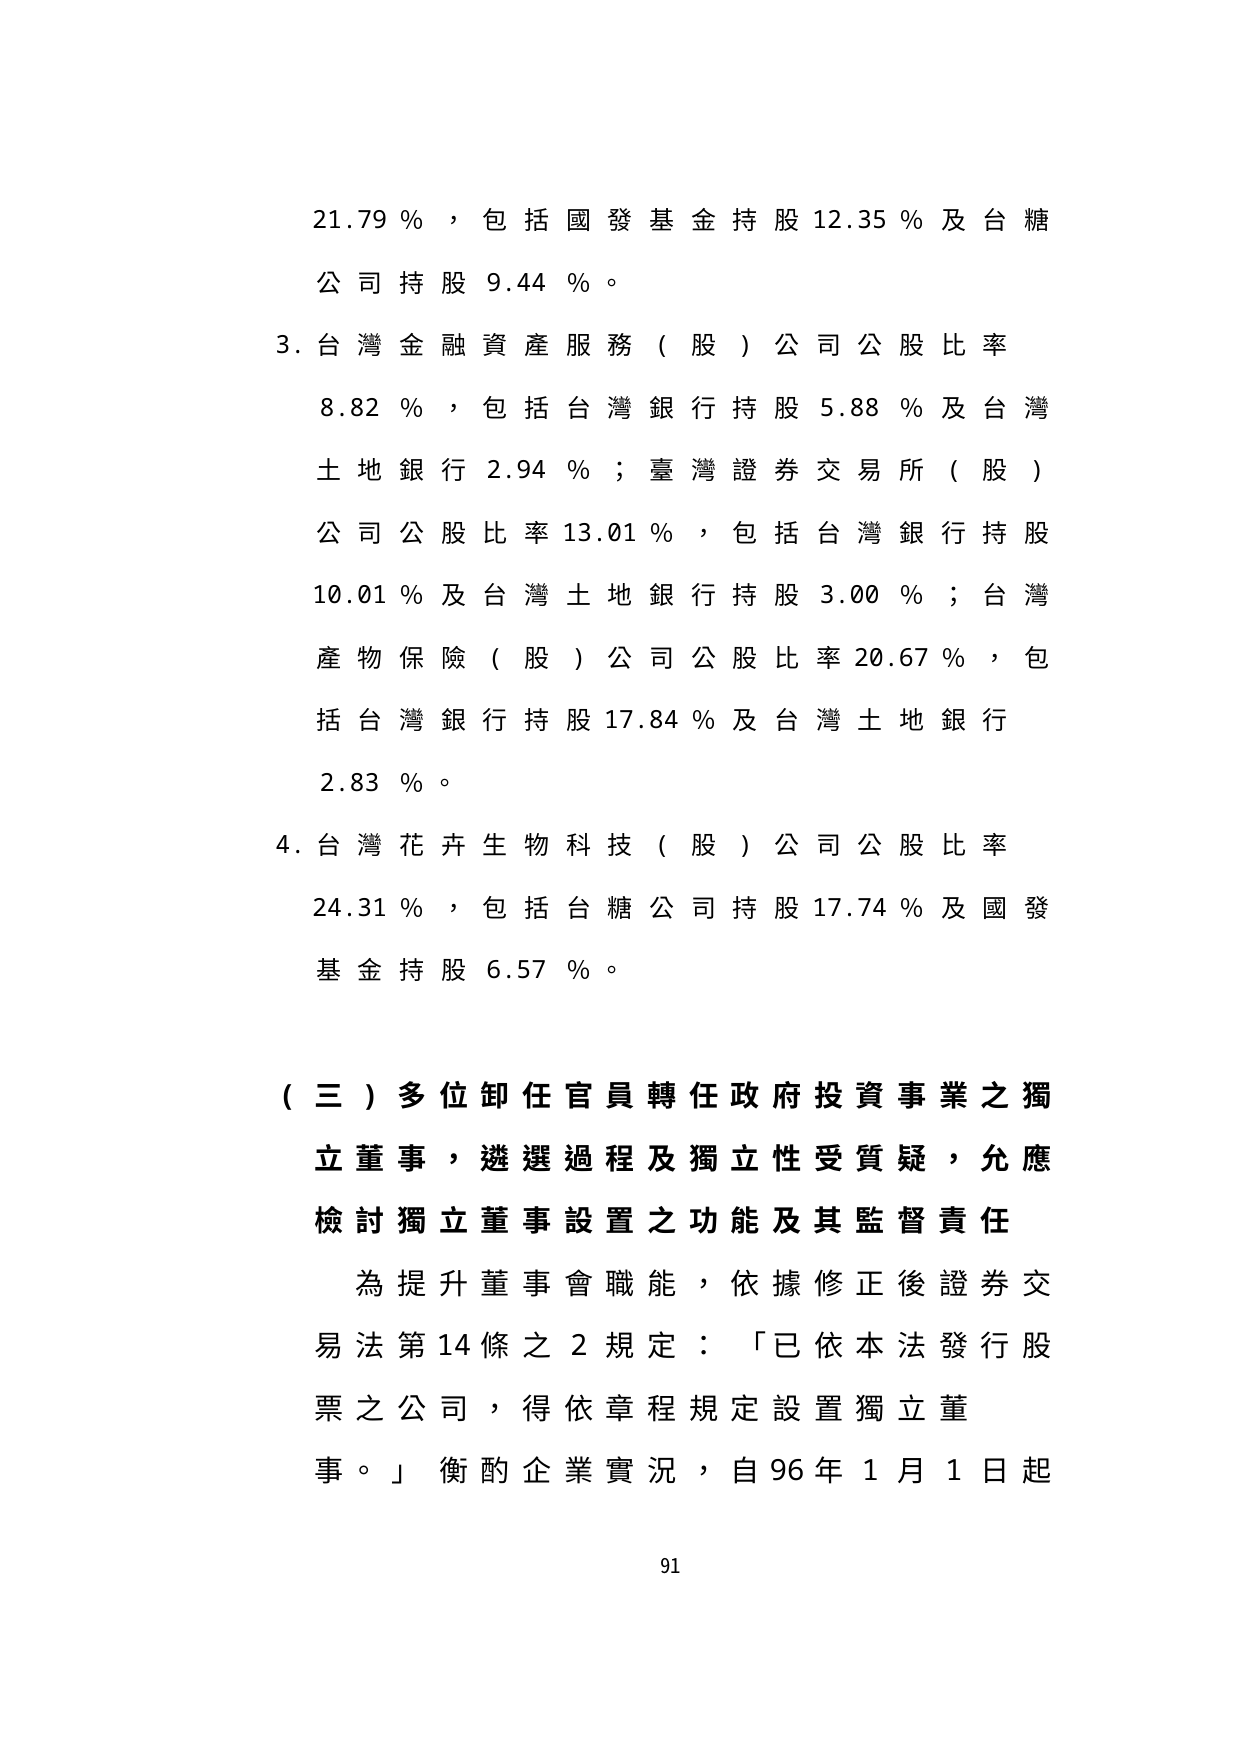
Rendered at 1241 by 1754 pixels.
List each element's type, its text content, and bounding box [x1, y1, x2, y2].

text 為提升董事會職能，依據修正後證券交易法第14條之2規定：「已依本法發行股票之公司，得依章程規定設置獨立董事。」衡酌企業實況，自96年1月1日起 [271, 1240, 1058, 1490]
text (三)多位卸任官員轉任政府投資事業之獨立董事，遴選過程及獨立性受質疑，允應檢討獨立董事設置之功能及其監督責任 [242, 1052, 1058, 1240]
text 21.79％，包括國發基金持股12.35％及台糖公司持股9.44％。 [183, 177, 1058, 302]
text 4.台灣花卉生物科技(股)公司公股比率24.31％，包括台糖公司持股17.74％及國發基金持股6.57％。 [183, 802, 1058, 990]
text 3.台灣金融資產服務(股)公司公股比率8.82％，包括台灣銀行持股5.88％及台灣土地銀行2.94％；臺灣證券交易所(股)公司公股比率13.01％，包括台灣銀行持股10.01％及台灣土地銀行持股3.00％；台灣產物保險(股)公司公股比率20.67％，包括台灣銀行持股17.84％及台灣土地銀行2.83％。 [183, 302, 1058, 802]
